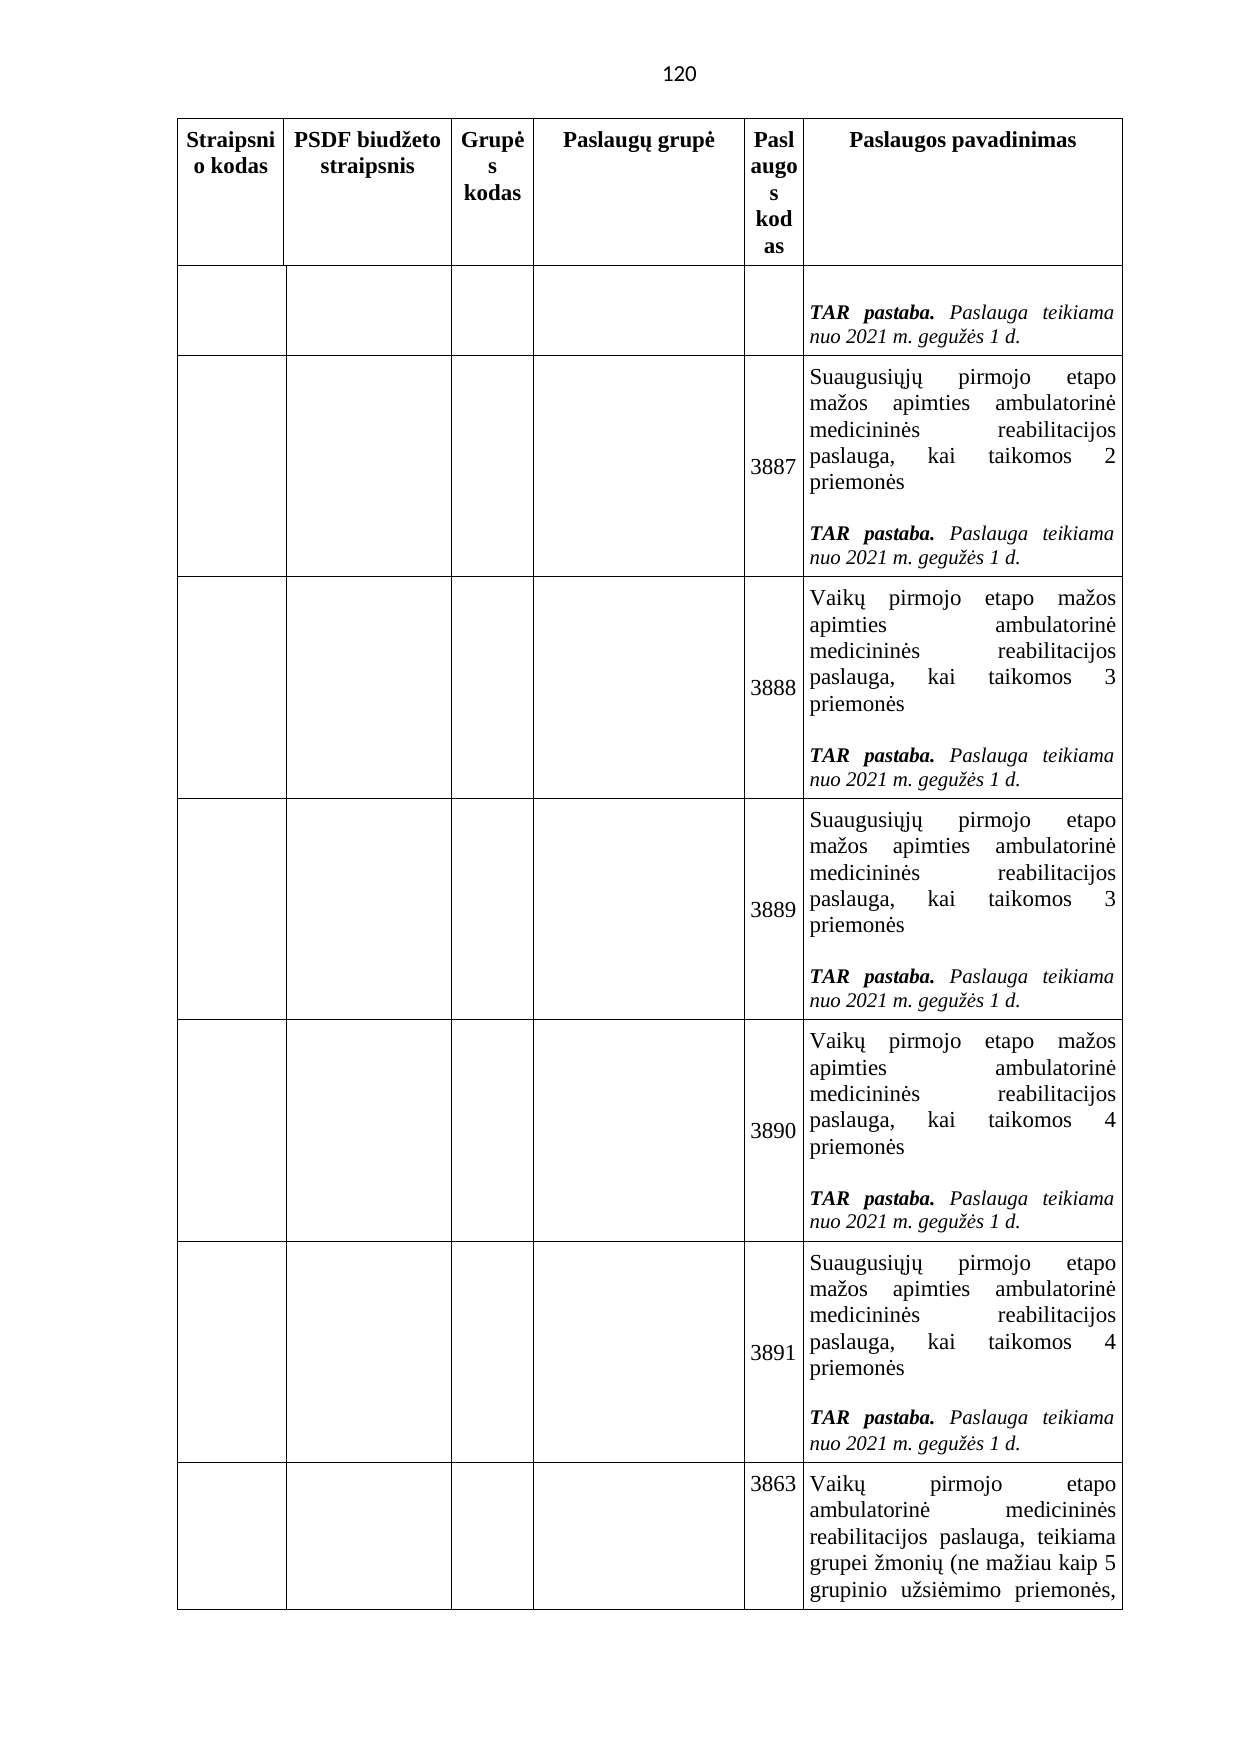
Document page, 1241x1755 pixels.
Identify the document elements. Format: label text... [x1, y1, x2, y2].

table_cell Suaugusiųjų pirmojo etapo mažos apimties ambulatorinė medicininės reabilitacijos paslauga, kai taikomos 3 priemonės TAR pastaba. Paslauga teikiama nuo 2021 m. gegužės 1 d. [804, 799, 1122, 1019]
table_cell [534, 1242, 744, 1462]
table_cell [452, 1463, 533, 1609]
table_cell 3887 [745, 356, 803, 576]
table_cell [178, 1242, 286, 1462]
table_cell [287, 577, 451, 798]
table_cell [452, 266, 533, 355]
table_cell [534, 1463, 744, 1609]
table_cell [287, 1020, 451, 1241]
table_cell [534, 799, 744, 1019]
table_cell [287, 799, 451, 1019]
table_cell 3888 [745, 577, 803, 798]
table_cell 3889 [745, 799, 803, 1019]
table_cell [287, 1463, 451, 1609]
table_header Straipsnio kodas [178, 119, 283, 265]
table_cell [745, 266, 803, 355]
table_cell Vaikų pirmojo etapo mažos apimties ambulatorinė medicininės reabilitacijos paslauga, kai taikomos 4 priemonės TAR pastaba. Paslauga teikiama nuo 2021 m. gegužės 1 d. [804, 1020, 1122, 1241]
table_cell [534, 356, 744, 576]
table_cell [452, 799, 533, 1019]
table_cell [178, 1020, 286, 1241]
table_cell TAR pastaba. Paslauga teikiama nuo 2021 m. gegužės 1 d. [804, 266, 1122, 355]
table_cell [452, 1242, 533, 1462]
table_header PSDF biudžeto straipsnis [284, 119, 451, 265]
table_header Paslaugos pavadinimas [804, 119, 1122, 265]
table_cell [178, 1463, 286, 1609]
table_cell [534, 1020, 744, 1241]
table_cell 3891 [745, 1242, 803, 1462]
table_cell [452, 1020, 533, 1241]
table_header Grupės kodas [452, 119, 533, 265]
table_cell 3863 [745, 1463, 803, 1609]
table_cell [534, 266, 744, 355]
table_cell [178, 577, 286, 798]
table_cell [287, 1242, 451, 1462]
table_cell Suaugusiųjų pirmojo etapo mažos apimties ambulatorinė medicininės reabilitacijos paslauga, kai taikomos 4 priemonės TAR pastaba. Paslauga teikiama nuo 2021 m. gegužės 1 d. [804, 1242, 1122, 1462]
table_cell [178, 799, 286, 1019]
table_cell Vaikų pirmojo etapo mažos apimties ambulatorinė medicininės reabilitacijos paslauga, kai taikomos 3 priemonės TAR pastaba. Paslauga teikiama nuo 2021 m. gegužės 1 d. [804, 577, 1122, 798]
table_cell [178, 266, 286, 355]
table_cell [178, 356, 286, 576]
table_cell 3890 [745, 1020, 803, 1241]
table_cell Suaugusiųjų pirmojo etapo mažos apimties ambulatorinė medicininės reabilitacijos paslauga, kai taikomos 2 priemonės TAR pastaba. Paslauga teikiama nuo 2021 m. gegužės 1 d. [804, 356, 1122, 576]
table_header Paslaugų grupė [534, 119, 744, 265]
table_cell [287, 266, 451, 355]
table_cell [287, 356, 451, 576]
table_cell [452, 356, 533, 576]
table_header Paslaugos kodas [745, 119, 803, 265]
table_cell [534, 577, 744, 798]
table_cell Vaikų pirmojo etapo ambulatorinė medicininės reabilitacijos paslauga, teikiama grupei žmonių (ne mažiau kaip 5 grupinio užsiėmimo priemonės, [804, 1463, 1122, 1609]
table_cell [452, 577, 533, 798]
